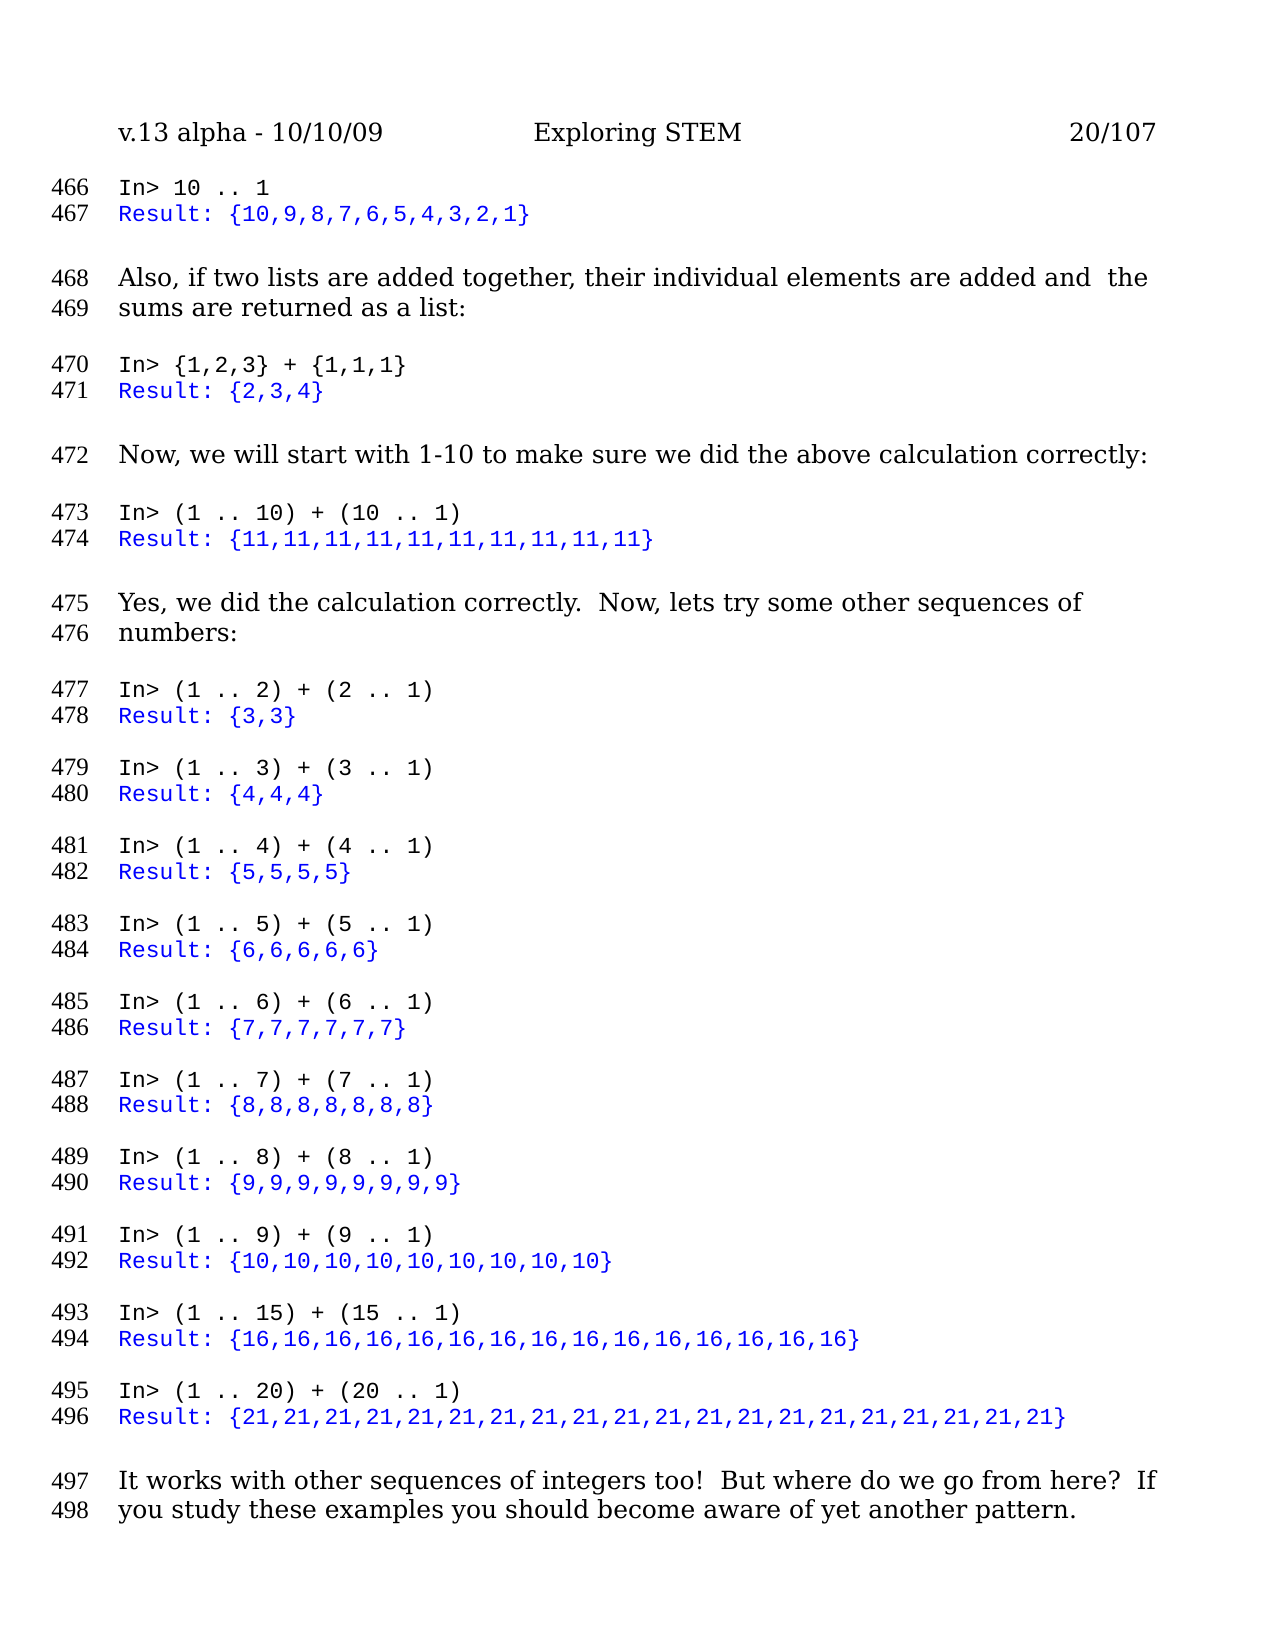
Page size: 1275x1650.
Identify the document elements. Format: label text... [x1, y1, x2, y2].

text In> (1 .. 3) + (3 .. 1) [118, 757, 1157, 783]
text Result: {11,11,11,11,11,11,11,11,11,11} [118, 528, 1157, 554]
text In> (1 .. 15) + (15 .. 1) [118, 1301, 1157, 1327]
text In> (1 .. 4) + (4 .. 1) [118, 834, 1157, 860]
text It works with other sequences of integers too! But where do we go from here? If you study these examples you should become aware of yet another pattern. [118, 1466, 1157, 1524]
text Also, if two lists are added together, their individual elements are added and the sums are returned as a list: [118, 263, 1157, 322]
text Result: {7,7,7,7,7,7} [118, 1016, 1157, 1042]
text In> (1 .. 5) + (5 .. 1) [118, 912, 1157, 938]
text Now, we will start with 1-10 to make sure we did the above calculation correctly: [118, 441, 1157, 470]
text In> (1 .. 10) + (10 .. 1) [118, 502, 1157, 528]
text In> (1 .. 6) + (6 .. 1) [118, 990, 1157, 1016]
text Result: {4,4,4} [118, 783, 1157, 808]
text Result: {3,3} [118, 705, 1157, 731]
text In> (1 .. 9) + (9 .. 1) [118, 1223, 1157, 1249]
text In> {1,2,3} + {1,1,1} [118, 354, 1157, 380]
text Result: {5,5,5,5} [118, 860, 1157, 886]
text In> (1 .. 7) + (7 .. 1) [118, 1068, 1157, 1094]
text Result: {2,3,4} [118, 380, 1157, 406]
text Result: {21,21,21,21,21,21,21,21,21,21,21,21,21,21,21,21,21,21,21,21} [118, 1405, 1157, 1431]
text In> (1 .. 2) + (2 .. 1) [118, 679, 1157, 705]
text Result: {9,9,9,9,9,9,9,9} [118, 1172, 1157, 1198]
text Yes, we did the calculation correctly. Now, lets try some other sequences of numbers: [118, 588, 1157, 647]
text Result: {16,16,16,16,16,16,16,16,16,16,16,16,16,16,16} [118, 1327, 1157, 1353]
text In> (1 .. 20) + (20 .. 1) [118, 1379, 1157, 1405]
text In> 10 .. 1 [118, 177, 1157, 203]
text Result: {6,6,6,6,6} [118, 938, 1157, 964]
text In> (1 .. 8) + (8 .. 1) [118, 1146, 1157, 1172]
text Result: {8,8,8,8,8,8,8} [118, 1094, 1157, 1120]
text Result: {10,10,10,10,10,10,10,10,10} [118, 1249, 1157, 1275]
text Result: {10,9,8,7,6,5,4,3,2,1} [118, 203, 1157, 229]
